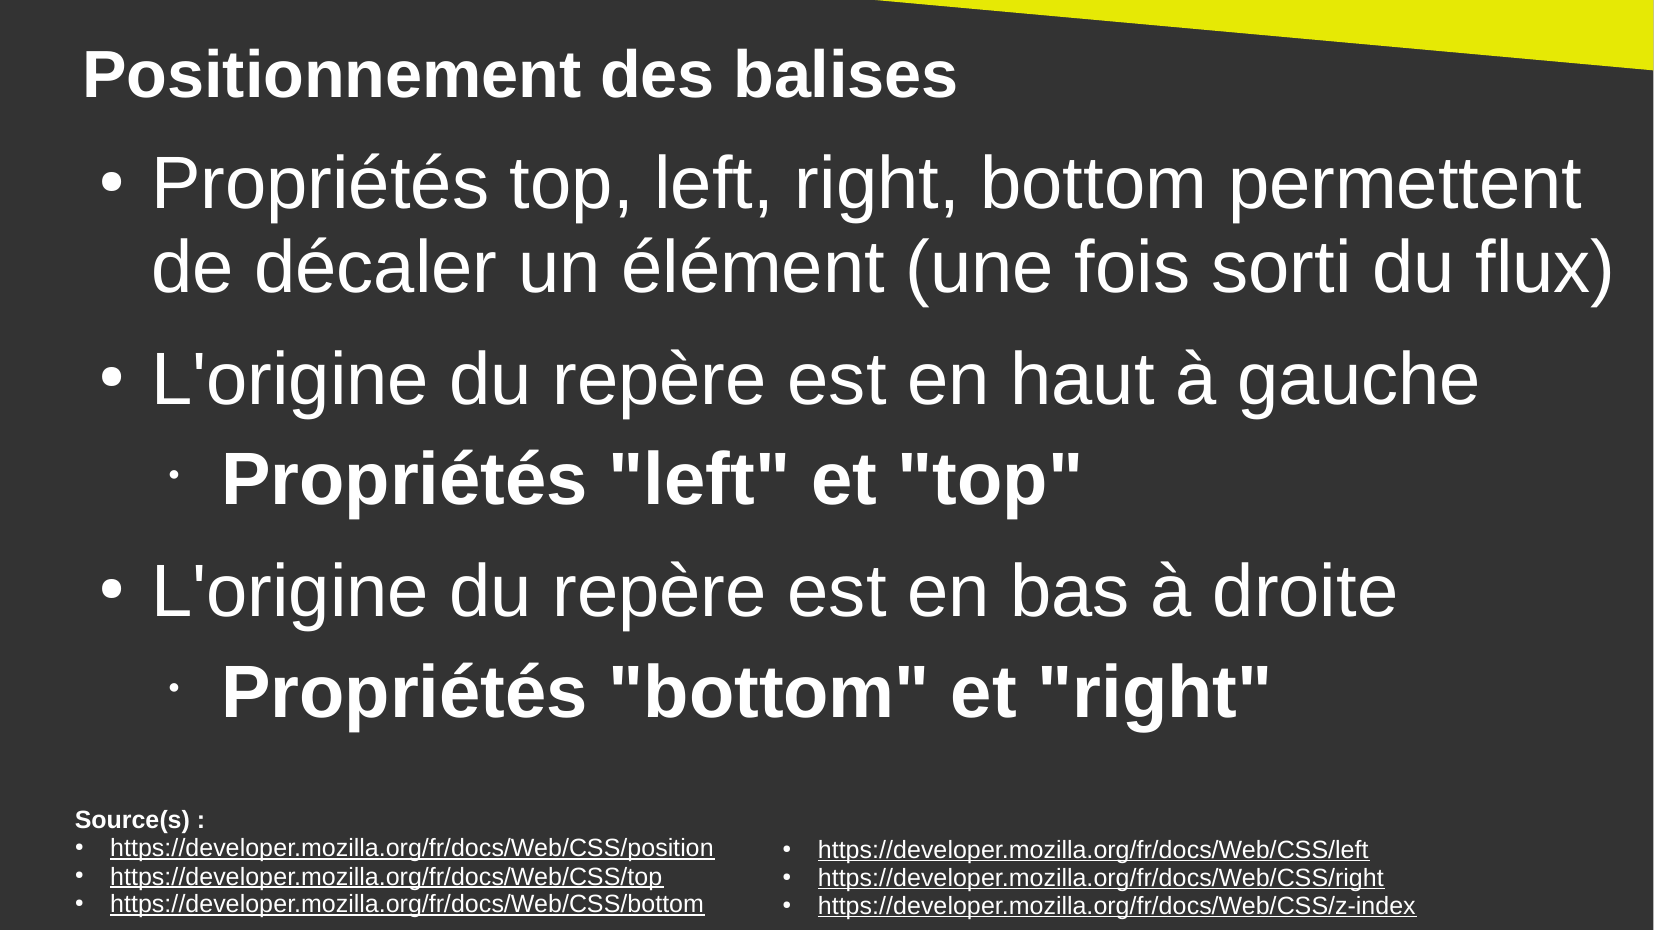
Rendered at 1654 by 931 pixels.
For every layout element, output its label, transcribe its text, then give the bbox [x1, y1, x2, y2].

text_box https://developer.mozilla.org/fr/docs/Web/CSS/left https://developer.mozilla.org/fr/docs/Web/CSS/right https://developer.mozilla.org/fr/docs/Web/CSS/z-index [767, 828, 1441, 928]
text_box [875, 0, 1654, 71]
title Positionnement des balises [82, 37, 1571, 114]
text_box Source(s) : https://developer.mozilla.org/fr/docs/Web/CSS/position https://developer.mozilla.org/fr/docs/Web/CSS/top https://developer.mozilla.org/fr/docs/Web/CSS/bottom [60, 798, 733, 926]
list Propriétés top, left, right, bottom permettent de décaler un élément (une fois sorti du flux) L'origine du repère est en haut à gauche Propriétés "left" et "top" L'origine du repère est en bas à droite Propriétés "bottom" et "right" [80, 141, 1620, 768]
